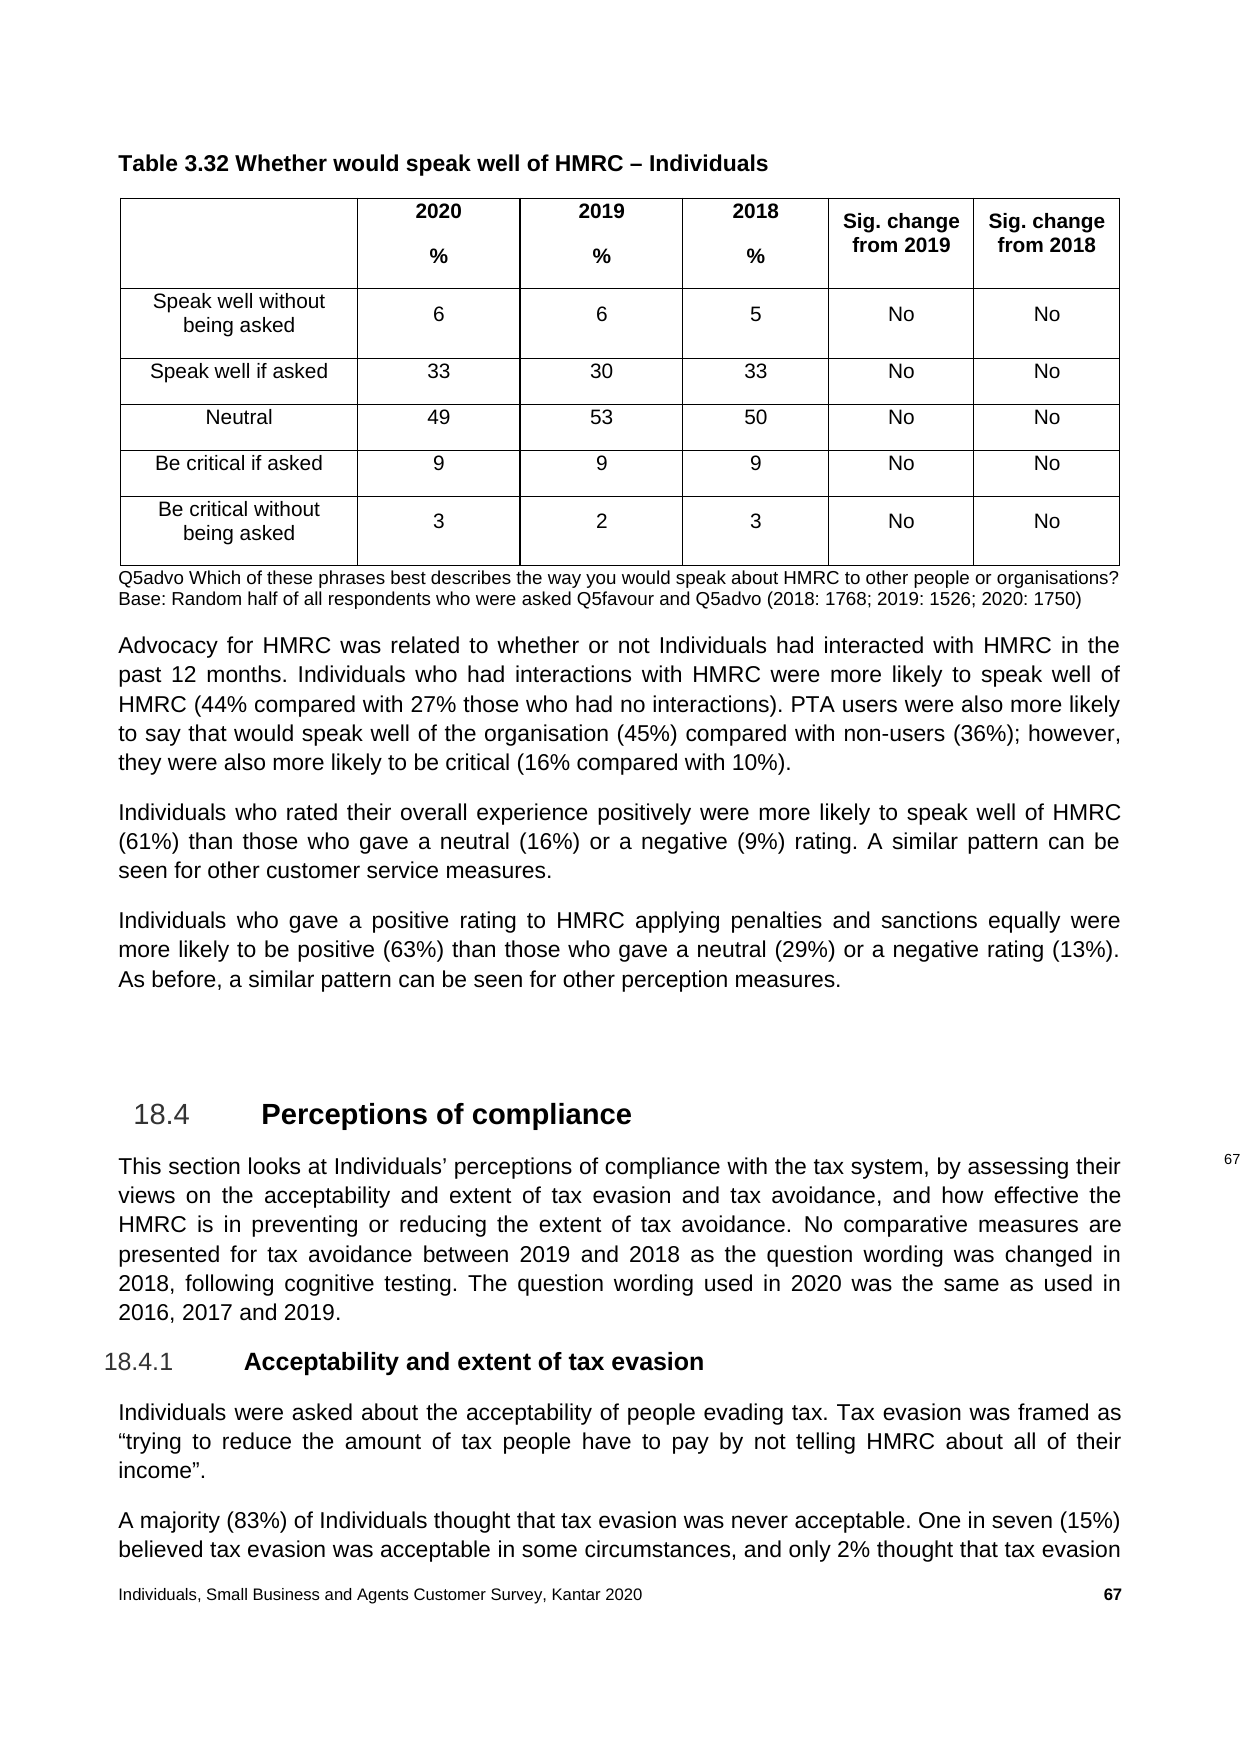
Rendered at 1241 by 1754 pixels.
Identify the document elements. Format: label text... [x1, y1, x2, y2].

text Table 3.32 Whether would speak well of HMRC – Individuals [118, 148, 1122, 177]
table_cell No [974, 289, 1119, 358]
table_cell Be critical without being asked [121, 497, 357, 565]
table_cell 3 [683, 497, 828, 565]
text Q5advo Which of these phrases best describes the way you would speak about HMRC to other people or organisations? Base: Random half of all respondents who were asked Q5favour and Q5advo (2018: 1768; 2019: 1526; 2020: 1750) [118, 566, 1122, 609]
table_cell Be critical if asked [121, 451, 357, 496]
table_cell 30 [521, 359, 682, 404]
table_header 2019 % [521, 199, 682, 288]
table_cell No [829, 497, 973, 565]
table_cell 9 [521, 451, 682, 496]
table_cell No [829, 451, 973, 496]
table_header [121, 199, 357, 288]
text This section looks at Individuals’ perceptions of compliance with the tax system, by assessing their views on the acceptability and extent of tax evasion and tax avoidance, and how effective the HMRC is in preventing or reducing the extent of tax avoidance. No comparative measures are presented for tax avoidance between 2019 and 2018 as the question wording was changed in 2018, following cognitive testing. The question wording used in 2020 was the same as used in 2016, 2017 and 2019. [118, 1151, 1122, 1326]
table_cell Speak well if asked [121, 359, 357, 404]
table_header Sig. change from 2018 [974, 199, 1119, 288]
table_cell 5 [683, 289, 828, 358]
table_cell 9 [358, 451, 519, 496]
table_cell 9 [683, 451, 828, 496]
table_cell 53 [521, 405, 682, 450]
subtitle Acceptability and extent of tax evasion [103, 1347, 1122, 1376]
table_cell 3 [358, 497, 519, 565]
table_header 2018 % [683, 199, 828, 288]
subtitle Perceptions of compliance [133, 1101, 1122, 1130]
table_cell No [829, 289, 973, 358]
table_cell 33 [358, 359, 519, 404]
table_header Sig. change from 2019 [829, 199, 973, 288]
table_header 2020 % [358, 199, 519, 288]
table_cell 49 [358, 405, 519, 450]
table_cell 6 [521, 289, 682, 358]
table_cell No [974, 451, 1119, 496]
text Individuals were asked about the acceptability of people evading tax. Tax evasion was framed as “trying to reduce the amount of tax people have to pay by not telling HMRC about all of their income”. [118, 1397, 1122, 1484]
table_cell No [829, 405, 973, 450]
table_cell No [974, 359, 1119, 404]
table_cell 6 [358, 289, 519, 358]
text Advocacy for HMRC was related to whether or not Individuals had interacted with HMRC in the past 12 months. Individuals who had interactions with HMRC were more likely to speak well of HMRC (44% compared with 27% those who had no interactions). PTA users were also more likely to say that would speak well of the organisation (45%) compared with non-users (36%); however, they were also more likely to be critical (16% compared with 10%). [118, 630, 1122, 776]
table_cell Neutral [121, 405, 357, 450]
text A majority (83%) of Individuals thought that tax evasion was never acceptable. One in seven (15%) believed tax evasion was acceptable in some circumstances, and only 2% thought that tax evasion [118, 1505, 1122, 1564]
table_cell 2 [521, 497, 682, 565]
table_cell Speak well without being asked [121, 289, 357, 358]
table_cell No [974, 405, 1119, 450]
text Individuals who rated their overall experience positively were more likely to speak well of HMRC (61%) than those who gave a neutral (16%) or a negative (9%) rating. A similar pattern can be seen for other customer service measures. [118, 797, 1122, 884]
table_cell No [974, 497, 1119, 565]
table_cell No [829, 359, 973, 404]
text Individuals who gave a positive rating to HMRC applying penalties and sanctions equally were more likely to be positive (63%) than those who gave a neutral (29%) or a negative rating (13%). As before, a similar pattern can be seen for other perception measures. [118, 905, 1122, 993]
table_cell 33 [683, 359, 828, 404]
table_cell 50 [683, 405, 828, 450]
